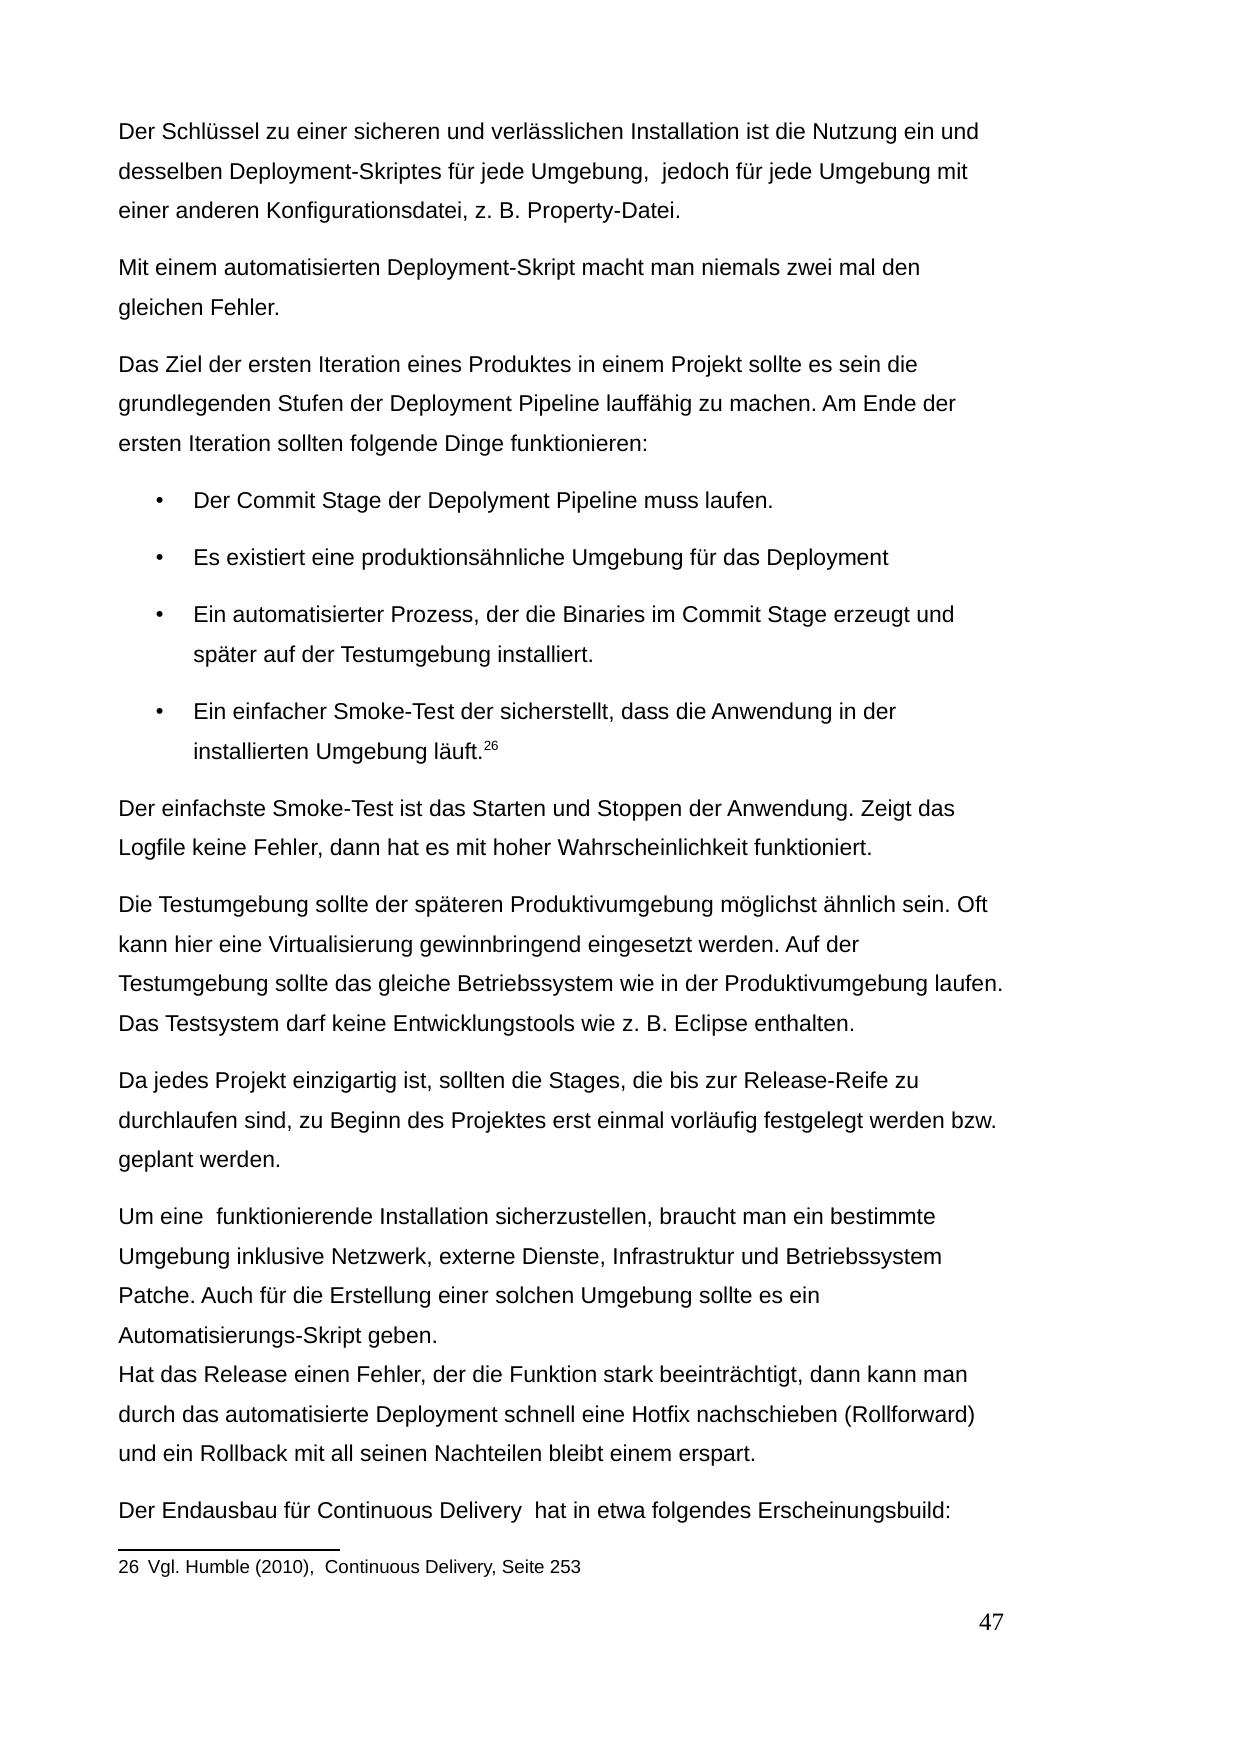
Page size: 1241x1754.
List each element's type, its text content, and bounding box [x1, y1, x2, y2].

list Ein automatisierter Prozess, der die Binaries im Commit Stage erzeugt und später auf der Testumgebung installiert. [156, 601, 1004, 667]
text Mit einem automatisierten Deployment-Skript macht man niemals zwei mal den gleichen Fehler. [118, 254, 1004, 320]
text Um eine funktionierende Installation sicherzustellen, braucht man ein bestimmte Umgebung inklusive Netzwerk, externe Dienste, Infrastruktur und Betriebssystem Patche. Auch für die Erstellung einer solchen Umgebung sollte es ein Automatisierungs-Skript geben. [118, 1203, 1004, 1348]
text Der Schlüssel zu einer sicheren und verlässlichen Installation ist die Nutzung ein und desselben Deployment-Skriptes für jede Umgebung, jedoch für jede Umgebung mit einer anderen Konfigurationsdatei, z. B. Property-Datei. [118, 118, 1004, 223]
list Es existiert eine produktionsähnliche Umgebung für das Deployment [156, 544, 1004, 571]
text Das Ziel der ersten Iteration eines Produktes in einem Projekt sollte es sein die grundlegenden Stufen der Deployment Pipeline lauffähig zu machen. Am Ende der ersten Iteration sollten folgende Dinge funktionieren: [118, 351, 1004, 456]
text Da jedes Projekt einzigartig ist, sollten die Stages, die bis zur Release-Reife zu durchlaufen sind, zu Beginn des Projektes erst einmal vorläufig festgelegt werden bzw. geplant werden. [118, 1067, 1004, 1172]
text Die Testumgebung sollte der späteren Produktivumgebung möglichst ähnlich sein. Oft kann hier eine Virtualisierung gewinnbringend eingesetzt werden. Auf der Testumgebung sollte das gleiche Betriebssystem wie in der Produktivumgebung laufen. Das Testsystem darf keine Entwicklungstools wie z. B. Eclipse enthalten. [118, 891, 1004, 1036]
text Hat das Release einen Fehler, der die Funktion stark beeinträchtigt, dann kann man durch das automatisierte Deployment schnell eine Hotfix nachschieben (Rollforward) und ein Rollback mit all seinen Nachteilen bleibt einem erspart. [118, 1361, 1004, 1466]
list Ein einfacher Smoke-Test der sicherstellt, dass die Anwendung in der installierten Umgebung läuft. [156, 698, 1004, 764]
list Der Commit Stage der Depolyment Pipeline muss laufen. [156, 487, 1004, 513]
text Der Endausbau für Continuous Delivery hat in etwa folgendes Erscheinungsbuild: [118, 1497, 1004, 1524]
list Vgl. Humble (2010), Continuous Delivery, Seite 253 [118, 1556, 1004, 1578]
text Der einfachste Smoke-Test ist das Starten und Stoppen der Anwendung. Zeigt das Logfile keine Fehler, dann hat es mit hoher Wahrscheinlichkeit funktioniert. [118, 795, 1004, 861]
